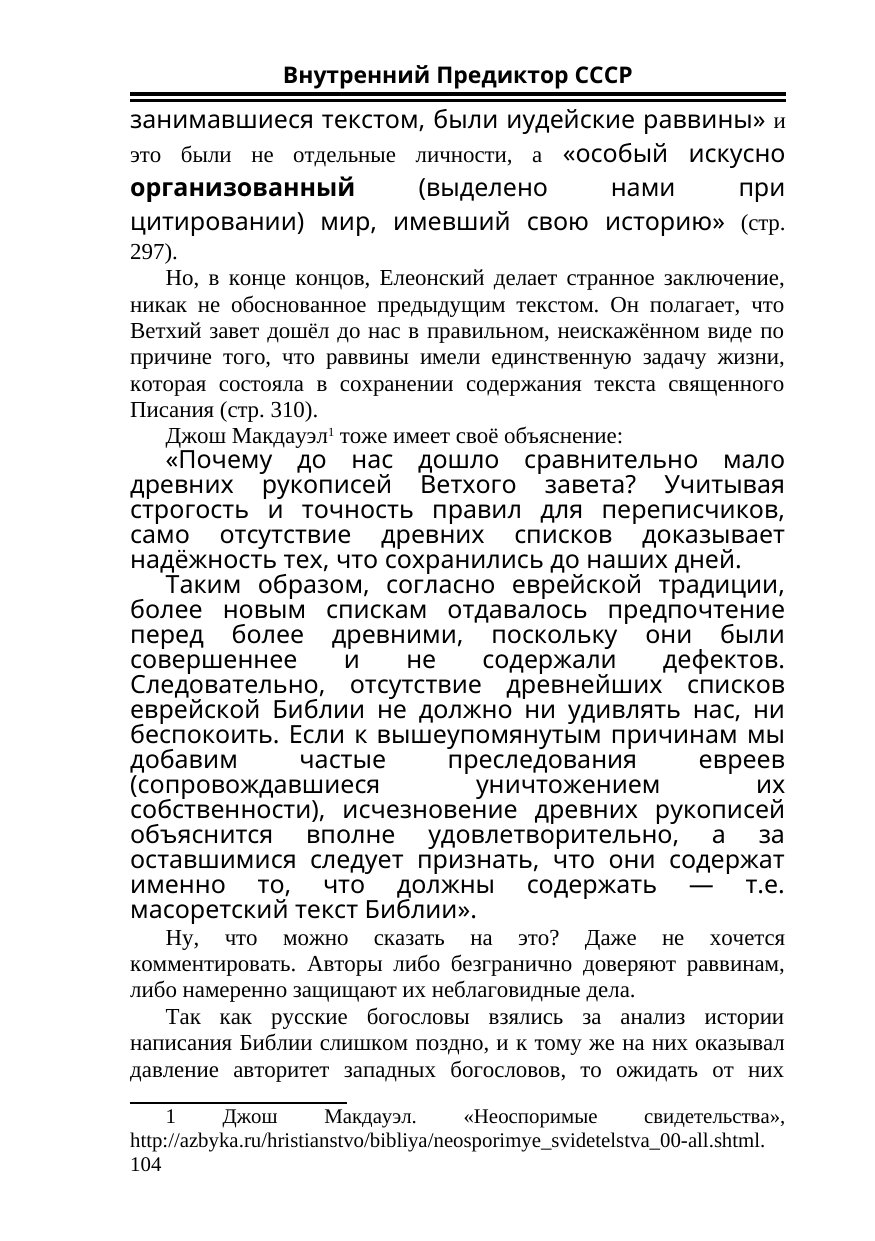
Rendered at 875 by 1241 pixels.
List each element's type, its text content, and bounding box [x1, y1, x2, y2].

text Так как русские богословы взялись за анализ истории написания Библии слишком поздно, и к тому же на них оказывал давление авторитет западных богословов, то ожидать от них [130, 1003, 786, 1082]
text Джош Макдауэл. «Неоспоримые свидетельства», http://azbyka.ru/hristianstvo/bibliya/neosporimye_svidetelstva_00-all.shtml. [130, 1103, 786, 1152]
text Таким образом, согласно еврейской традиции, более новым спискам отдавалось предпочтение перед более древними, поскольку они были совершеннее и не содержали дефектов. Следовательно, отсутствие древнейших списков еврейской Библии не должно ни удивлять нас, ни беспокоить. Если к вышеупомянутым причинам мы добавим частые преследования евреев (сопровождавшиеся уничтожением их собственности), исчезновение древних рукописей объяснится вполне удовлетворительно, а за оставшимися следует признать, что они содержат именно то, что должны содержать — т.е. масоретский текст Библии». [130, 574, 786, 924]
text Но, в конце концов, Елеонский делает странное заключение, никак не обоснованное предыдущим текстом. Он полагает, что Ветхий завет дошёл до нас в правильном, неискажённом виде по причине того, что раввины имели единственную задачу жизни, которая состояла в сохранении содержания текста священного Писания (стр. 310). [130, 264, 786, 422]
text занимавшиеся текстом, были иудейские раввины» и это были не отдельные личности, а «особый искусно организованный (выделено нами при цитировании) мир, имевший свою историю» (стр. 297). [130, 102, 786, 264]
text Джош Макдауэл тоже имеет своё объяснение: [130, 422, 786, 449]
text Ну, что можно сказать на это? Даже не хочется комментировать. Авторы либо безгранично доверяют раввинам, либо намеренно защищают их неблаговидные дела. [130, 924, 786, 1003]
text «Почему до нас дошло сравнительно мало древних рукописей Ветхого завета? Учитывая строгость и точность правил для переписчиков, само отсутствие древних списков доказывает надёжность тех, что сохранились до наших дней. [130, 449, 786, 574]
